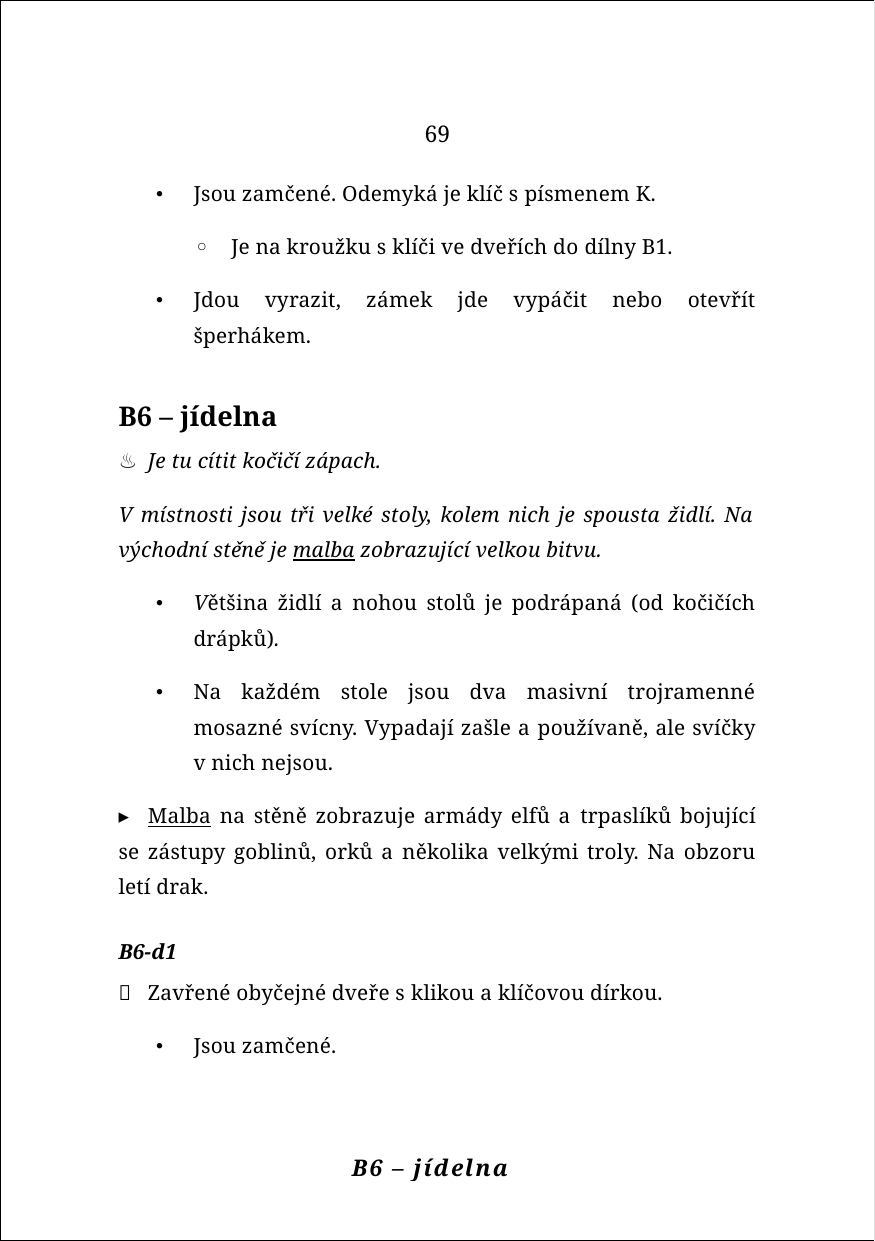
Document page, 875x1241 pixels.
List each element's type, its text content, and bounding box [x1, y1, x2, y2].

text V⁠ místnosti jsou tři velké stoly, kolem nich je spousta židlí. Na východní stěně je malba zobrazující velkou bitvu. [118, 500, 756, 564]
text ♨ Je tu cítit kočičí zápach. [118, 446, 756, 475]
subtitle B6 – jídelna [118, 398, 756, 435]
list Většina židlí a⁠ nohou stolů je podrápaná (od kočičích drápků). [156, 588, 756, 652]
list Jsou zamčené. [156, 1031, 756, 1059]
list Jdou vyrazit, zámek jde vypáčit nebo otevřít šperhákem. [156, 285, 756, 349]
list Na každém stole jsou dva masivní trojramenné mosazné svícny. Vypadají zašle a⁠ používaně, ale svíčky v⁠ nich nejsou. [156, 677, 756, 777]
text 🚪 Zavřené obyčejné dveře s⁠ klikou a⁠ klíčovou dírkou. [118, 978, 756, 1006]
text ▸ Malba na stěně zobrazuje armády elfů a⁠ trpaslíků bojující se zástupy goblinů, orků a⁠ několika velkými troly. Na obzoru letí drak. [118, 801, 756, 901]
subtitle B6-d1 [118, 937, 756, 966]
list Je na kroužku s⁠ klíči ve dveřích do dílny B1. [193, 232, 756, 261]
list Jsou zamčené. Odemyká je klíč s⁠ písmenem K. [156, 179, 756, 207]
